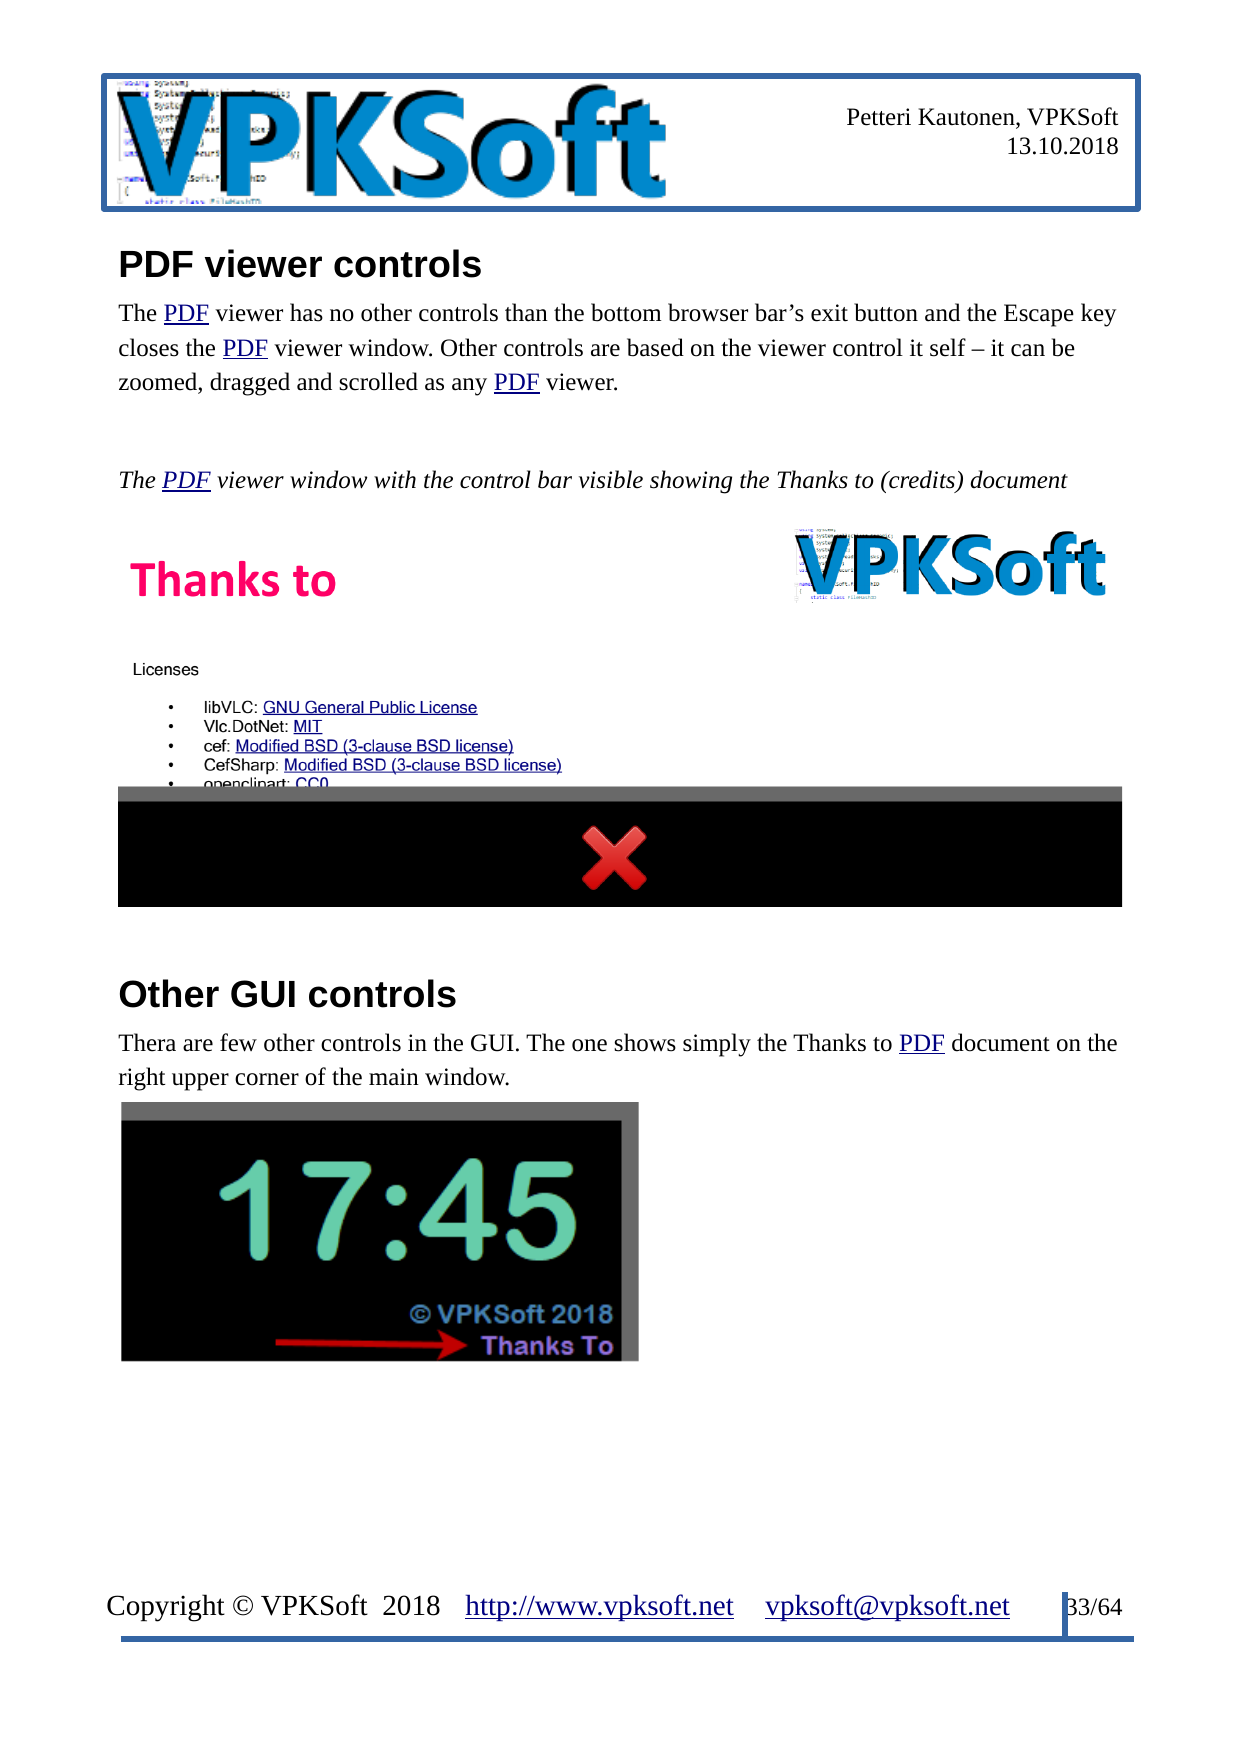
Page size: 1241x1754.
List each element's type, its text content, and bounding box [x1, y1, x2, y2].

text The PDF viewer has no other controls than the bottom browser bar’s exit button and the Escape key closes the PDF viewer window. Other controls are based on the viewer control it self – it can be zoomed, dragged and scrolled as any PDF viewer. [118, 298, 1122, 396]
text The PDF viewer window with the control bar visible showing the Thanks to (credits) document [118, 465, 1122, 494]
picture [121, 1102, 639, 1363]
subtitle Other GUI controls [118, 972, 1122, 1015]
subtitle PDF viewer controls [118, 242, 1122, 286]
picture [116, 81, 672, 204]
text Thera are few other controls in the GUI. The one shows simply the Thanks to PDF document on the right upper corner of the main window. [118, 1028, 1122, 1091]
picture [118, 514, 1123, 907]
